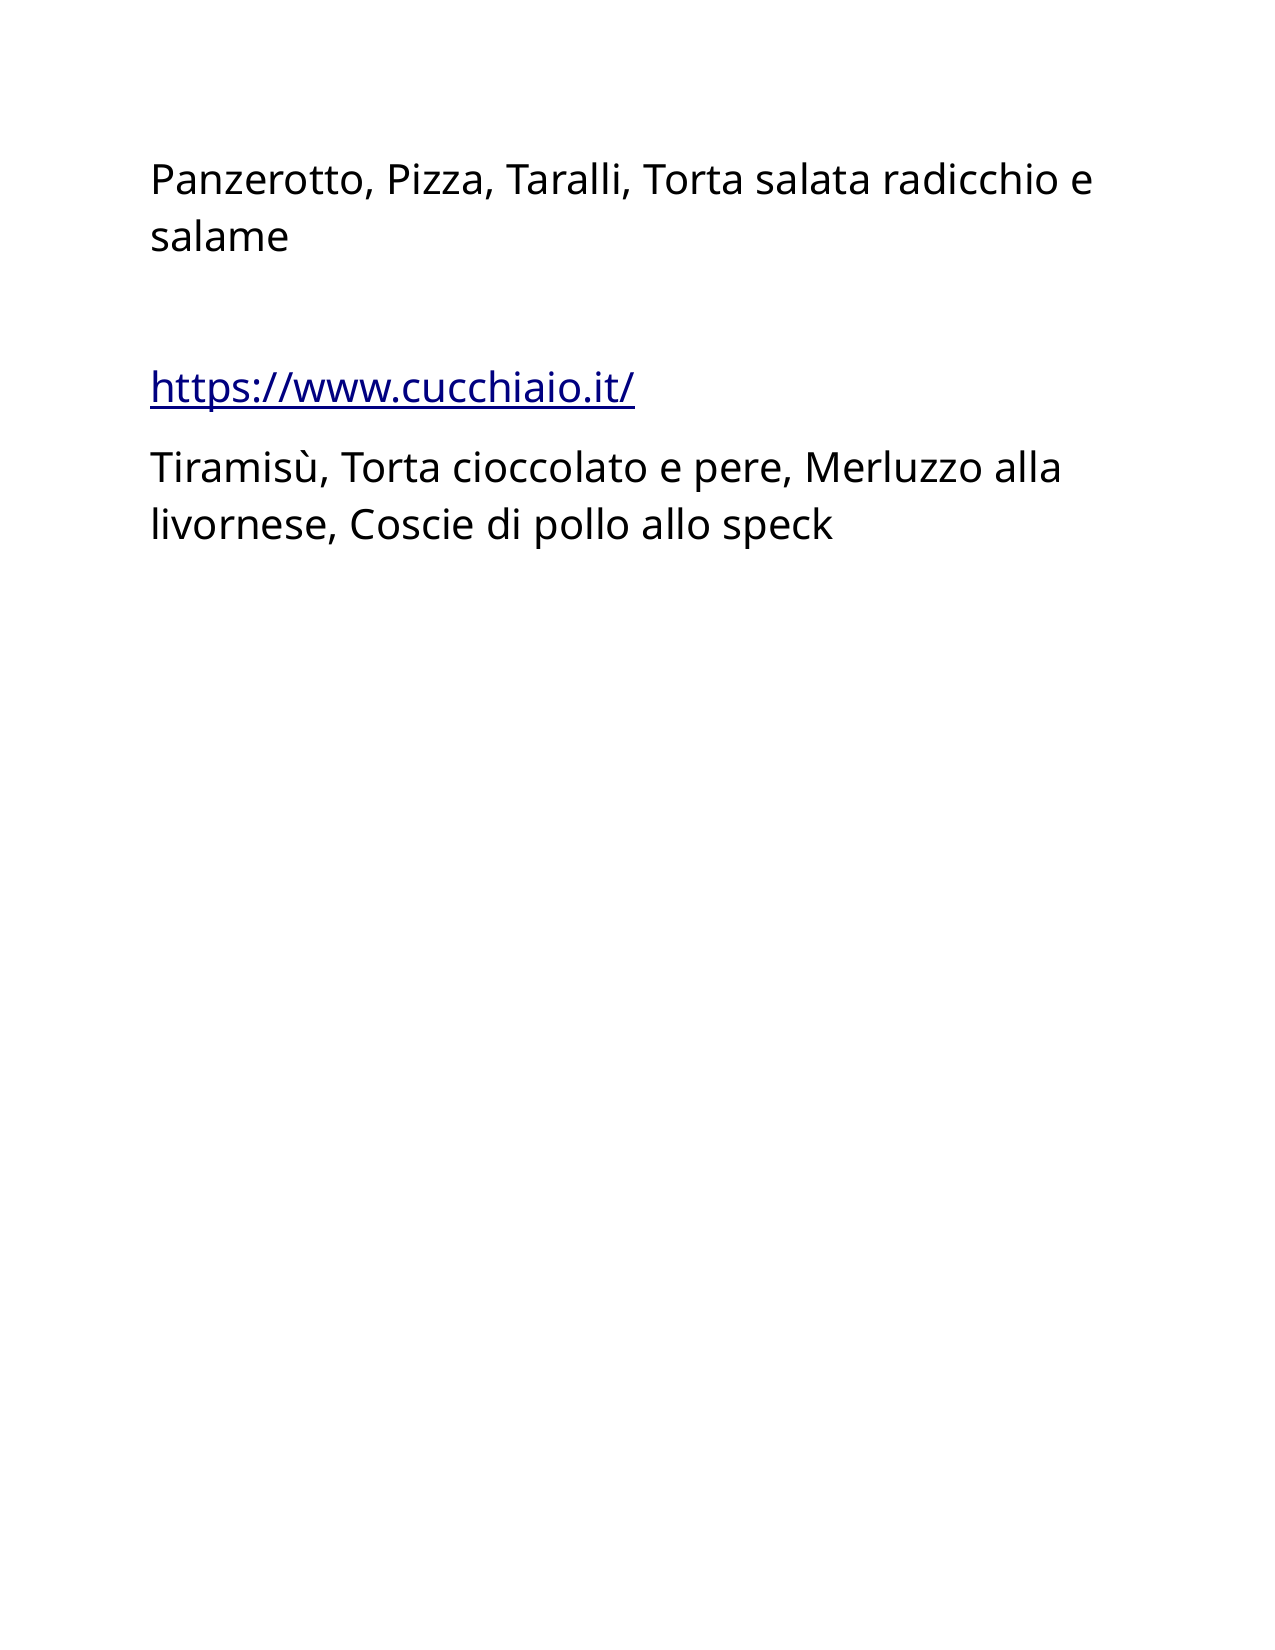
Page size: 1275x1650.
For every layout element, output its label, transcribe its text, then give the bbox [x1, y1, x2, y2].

text https://www.cucchiaio.it/ [150, 358, 1125, 415]
text Panzerotto, Pizza, Taralli, Torta salata radicchio e salame [150, 150, 1125, 263]
text Tiramisù, Torta cioccolato e pere, Merluzzo alla livornese, Coscie di pollo allo speck [150, 438, 1125, 551]
